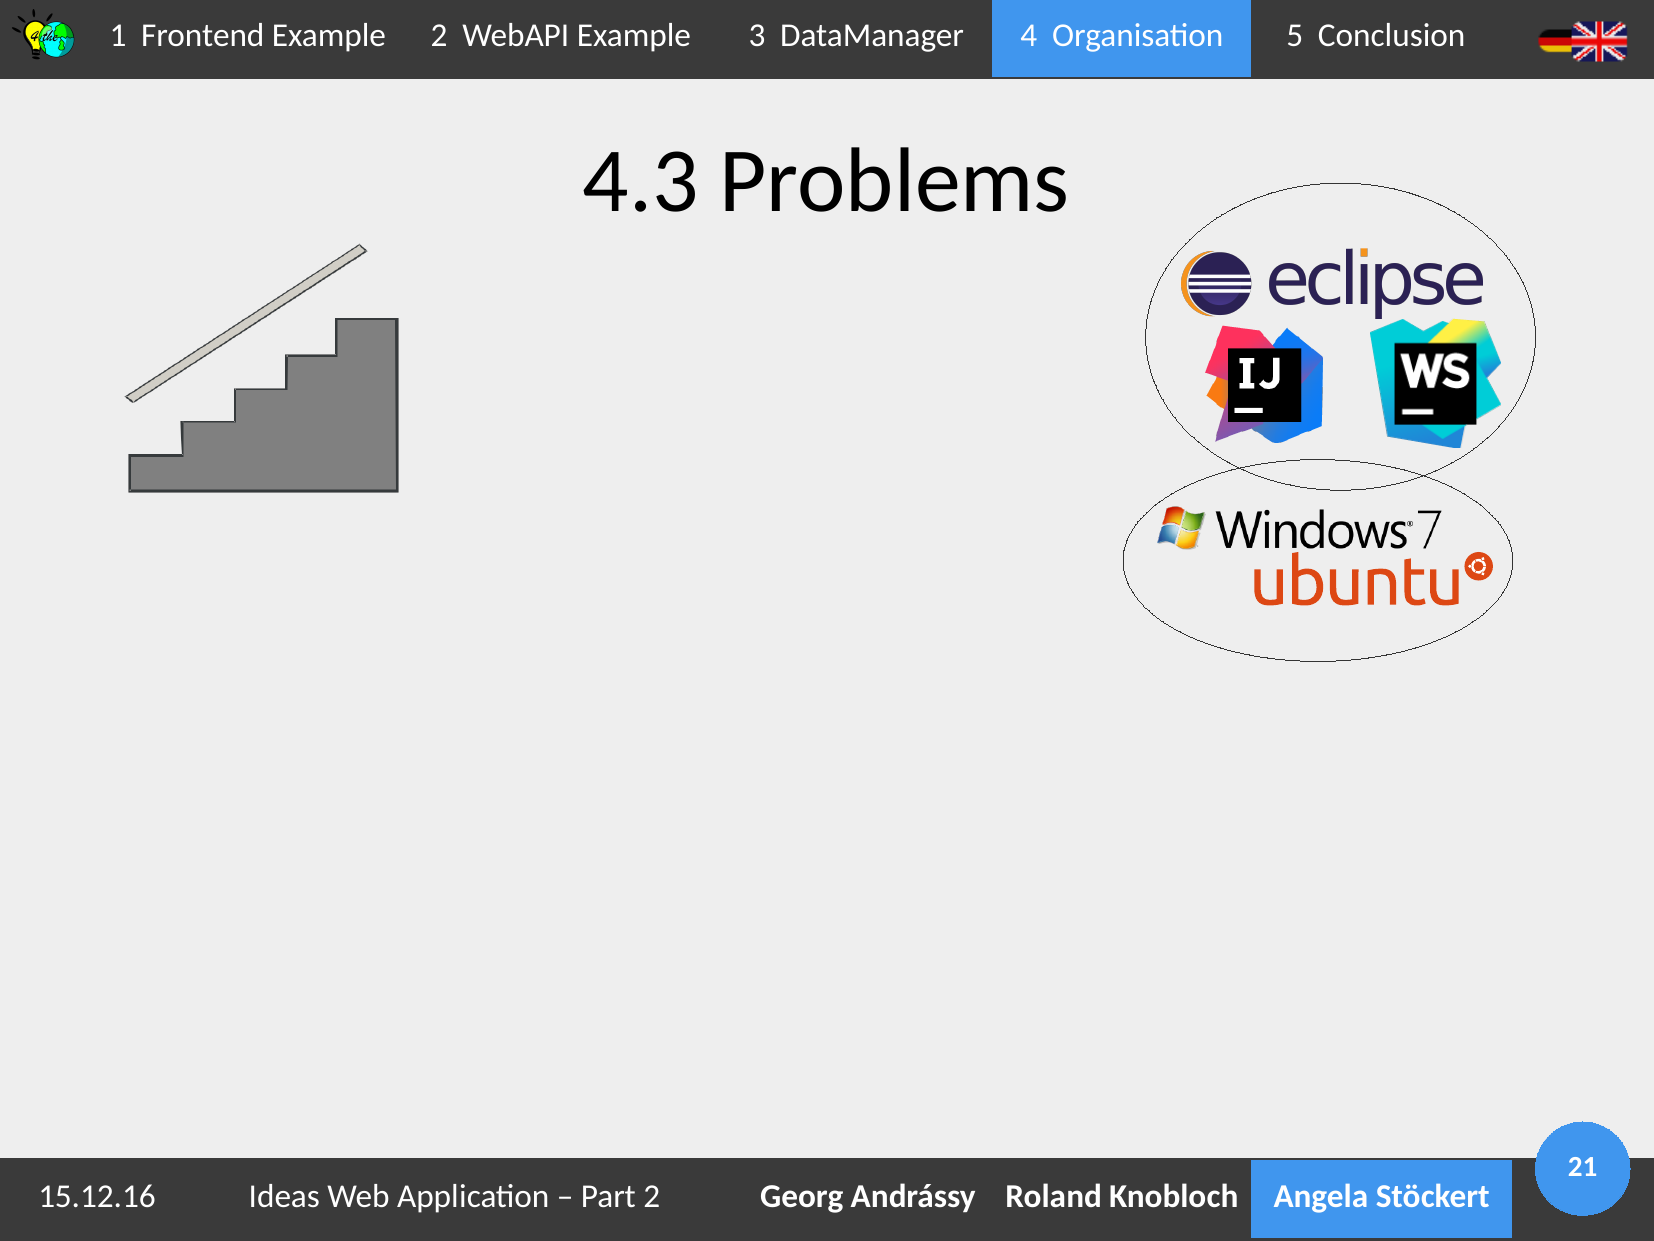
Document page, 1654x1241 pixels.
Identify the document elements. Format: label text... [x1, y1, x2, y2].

picture [1181, 248, 1501, 448]
text_box 5 Conclusion [1251, 0, 1501, 77]
text_box 4 Organisation [992, 0, 1251, 77]
picture [1151, 490, 1543, 668]
text_box Roland Knobloch [992, 1160, 1251, 1238]
text_box 2 WebAPI Example [401, 0, 720, 77]
picture [1205, 325, 1323, 443]
text_box Ideas Web Application – Part 2 [242, 1160, 668, 1238]
text_box 3 DataManager [720, 0, 992, 77]
picture [124, 230, 420, 526]
text_box Angela Stöckert [1251, 1160, 1512, 1238]
picture [2, 0, 83, 79]
picture [1536, 18, 1629, 64]
text_box Georg Andrássy [744, 1160, 992, 1238]
text_box 1 Frontend Example [94, 0, 401, 77]
title 4.3 Problems [82, 106, 1571, 272]
